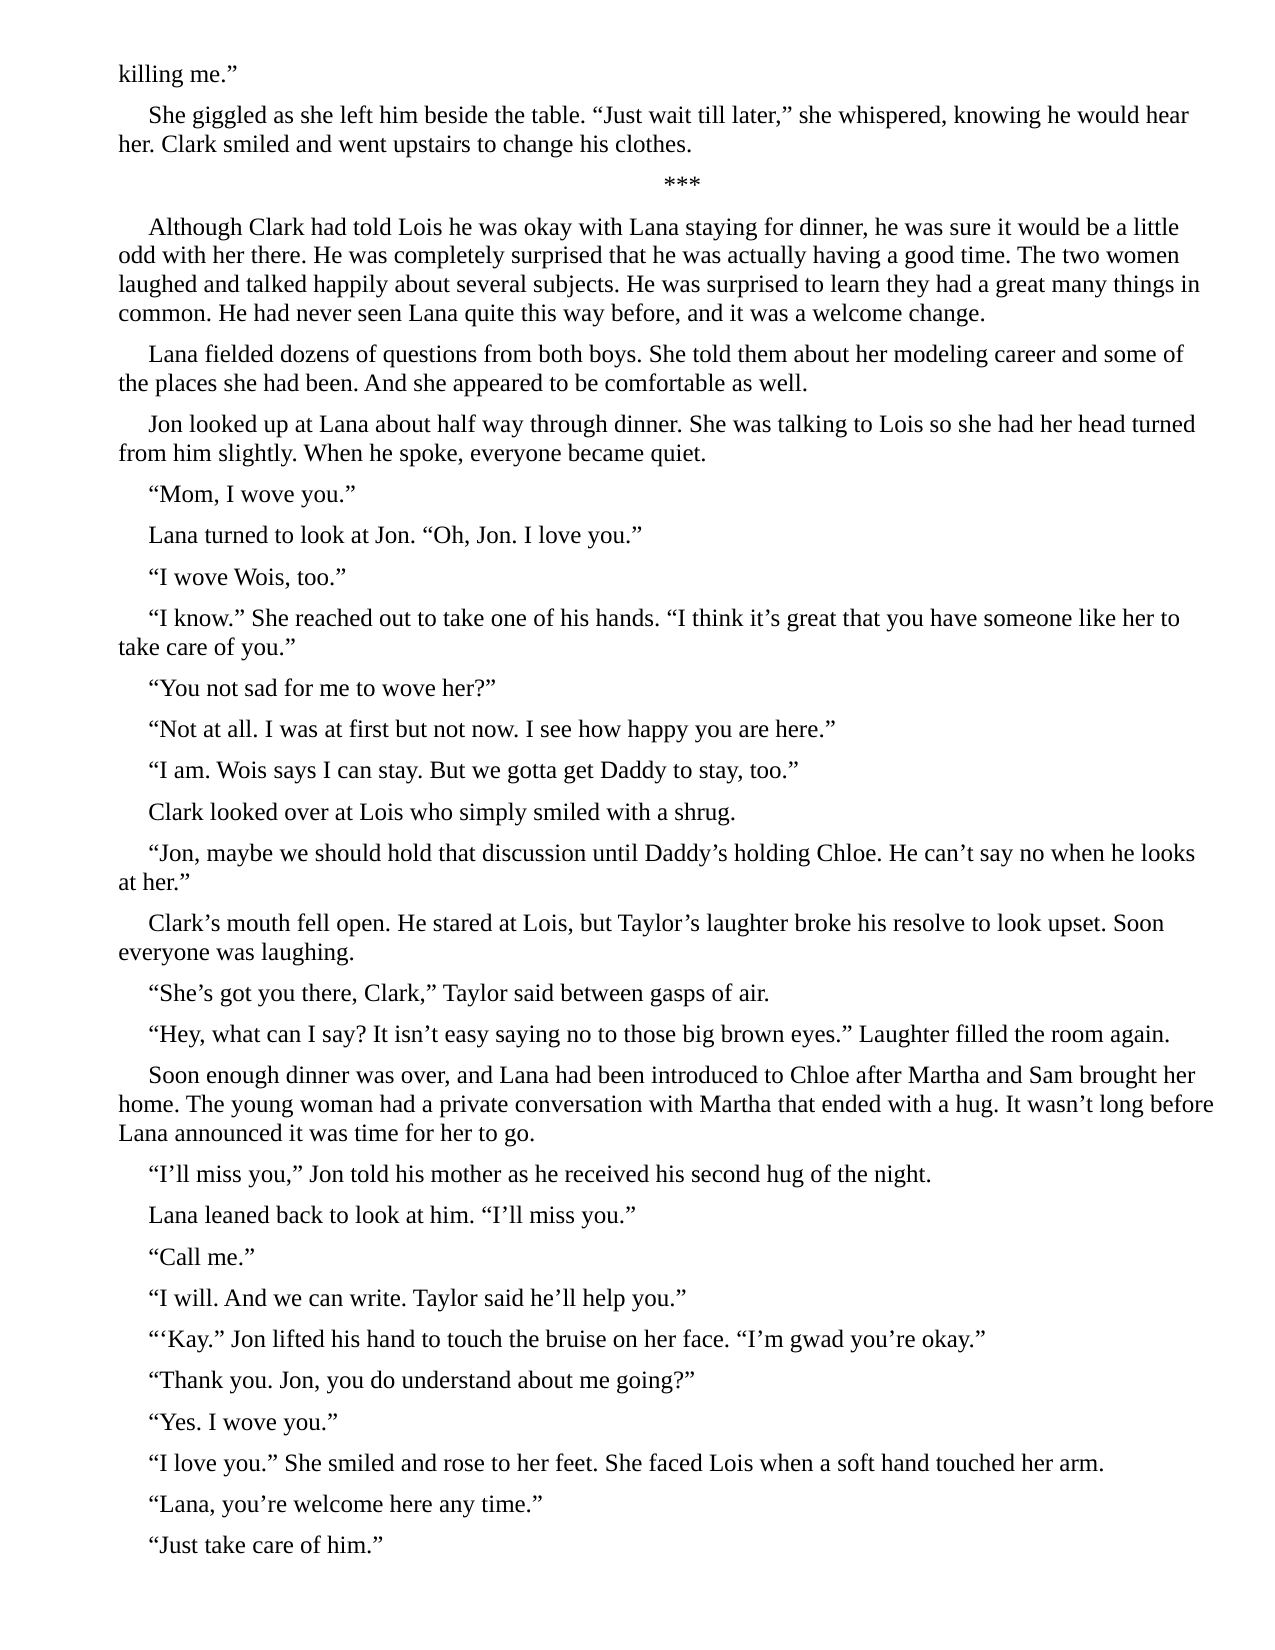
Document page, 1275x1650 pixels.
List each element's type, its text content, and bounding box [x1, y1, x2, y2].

text Lana turned to look at Jon. “Oh, Jon. I love you.” [118, 520, 1216, 549]
text Soon enough dinner was over, and Lana had been introduced to Chloe after Martha and Sam brought her home. The young woman had a private conversation with Martha that ended with a hug. It wasn’t long before Lana announced it was time for her to go. [118, 1060, 1216, 1147]
text “I love you.” She smiled and rose to her feet. She faced Lois when a soft hand touched her arm. [118, 1448, 1216, 1477]
text She giggled as she left him beside the table. “Just wait till later,” she whispered, knowing he would hear her. Clark smiled and went upstairs to change his clothes. [118, 100, 1216, 158]
text “Hey, what can I say? It isn’t easy saying no to those big brown eyes.” Laughter filled the room again. [118, 1019, 1216, 1048]
text “Jon, maybe we should hold that discussion until Daddy’s holding Chloe. He can’t say no when he looks at her.” [118, 838, 1216, 895]
text Clark looked over at Lois who simply smiled with a shrug. [118, 797, 1216, 825]
text “She’s got you there, Clark,” Taylor said between gasps of air. [118, 978, 1216, 1007]
text “‘Kay.” Jon lifted his hand to touch the bruise on her face. “I’m gwad you’re okay.” [118, 1324, 1216, 1353]
text “Yes. I wove you.” [118, 1407, 1216, 1435]
text “I know.” She reached out to take one of his hands. “I think it’s great that you have someone like her to take care of you.” [118, 603, 1216, 660]
text Clark’s mouth fell open. He stared at Lois, but Taylor’s laughter broke his resolve to look upset. Soon everyone was laughing. [118, 908, 1216, 965]
text “Thank you. Jon, you do understand about me going?” [118, 1365, 1216, 1394]
text “Call me.” [118, 1242, 1216, 1270]
text “Not at all. I was at first but not now. I see how happy you are here.” [118, 714, 1216, 743]
text “You not sad for me to wove her?” [118, 673, 1216, 702]
text Jon looked up at Lana about half way through dinner. She was talking to Lois so she had her head turned from him slightly. When he spoke, everyone became quiet. [118, 409, 1216, 467]
text Lana leaned back to look at him. “I’ll miss you.” [118, 1200, 1216, 1229]
text “Lana, you’re welcome here any time.” [118, 1489, 1216, 1518]
text “Mom, I wove you.” [118, 479, 1216, 508]
text “I am. Wois says I can stay. But we gotta get Daddy to stay, too.” [118, 755, 1216, 784]
text Lana fielded dozens of questions from both boys. She told them about her modeling career and some of the places she had been. And she appeared to be comfortable as well. [118, 339, 1216, 397]
text killing me.” [118, 59, 1216, 88]
text “I wove Wois, too.” [118, 562, 1216, 590]
text “I will. And we can write. Taylor said he’ll help you.” [118, 1283, 1216, 1312]
text “I’ll miss you,” Jon told his mother as he received his second hug of the night. [118, 1159, 1216, 1188]
text “Just take care of him.” [118, 1530, 1216, 1559]
text *** [118, 170, 1216, 199]
text Although Clark had told Lois he was okay with Lana staying for dinner, he was sure it would be a little odd with her there. He was completely surprised that he was actually having a good time. The two women laughed and talked happily about several subjects. He was surprised to learn they had a great many things in common. He had never seen Lana quite this way before, and it was a welcome change. [118, 212, 1216, 327]
